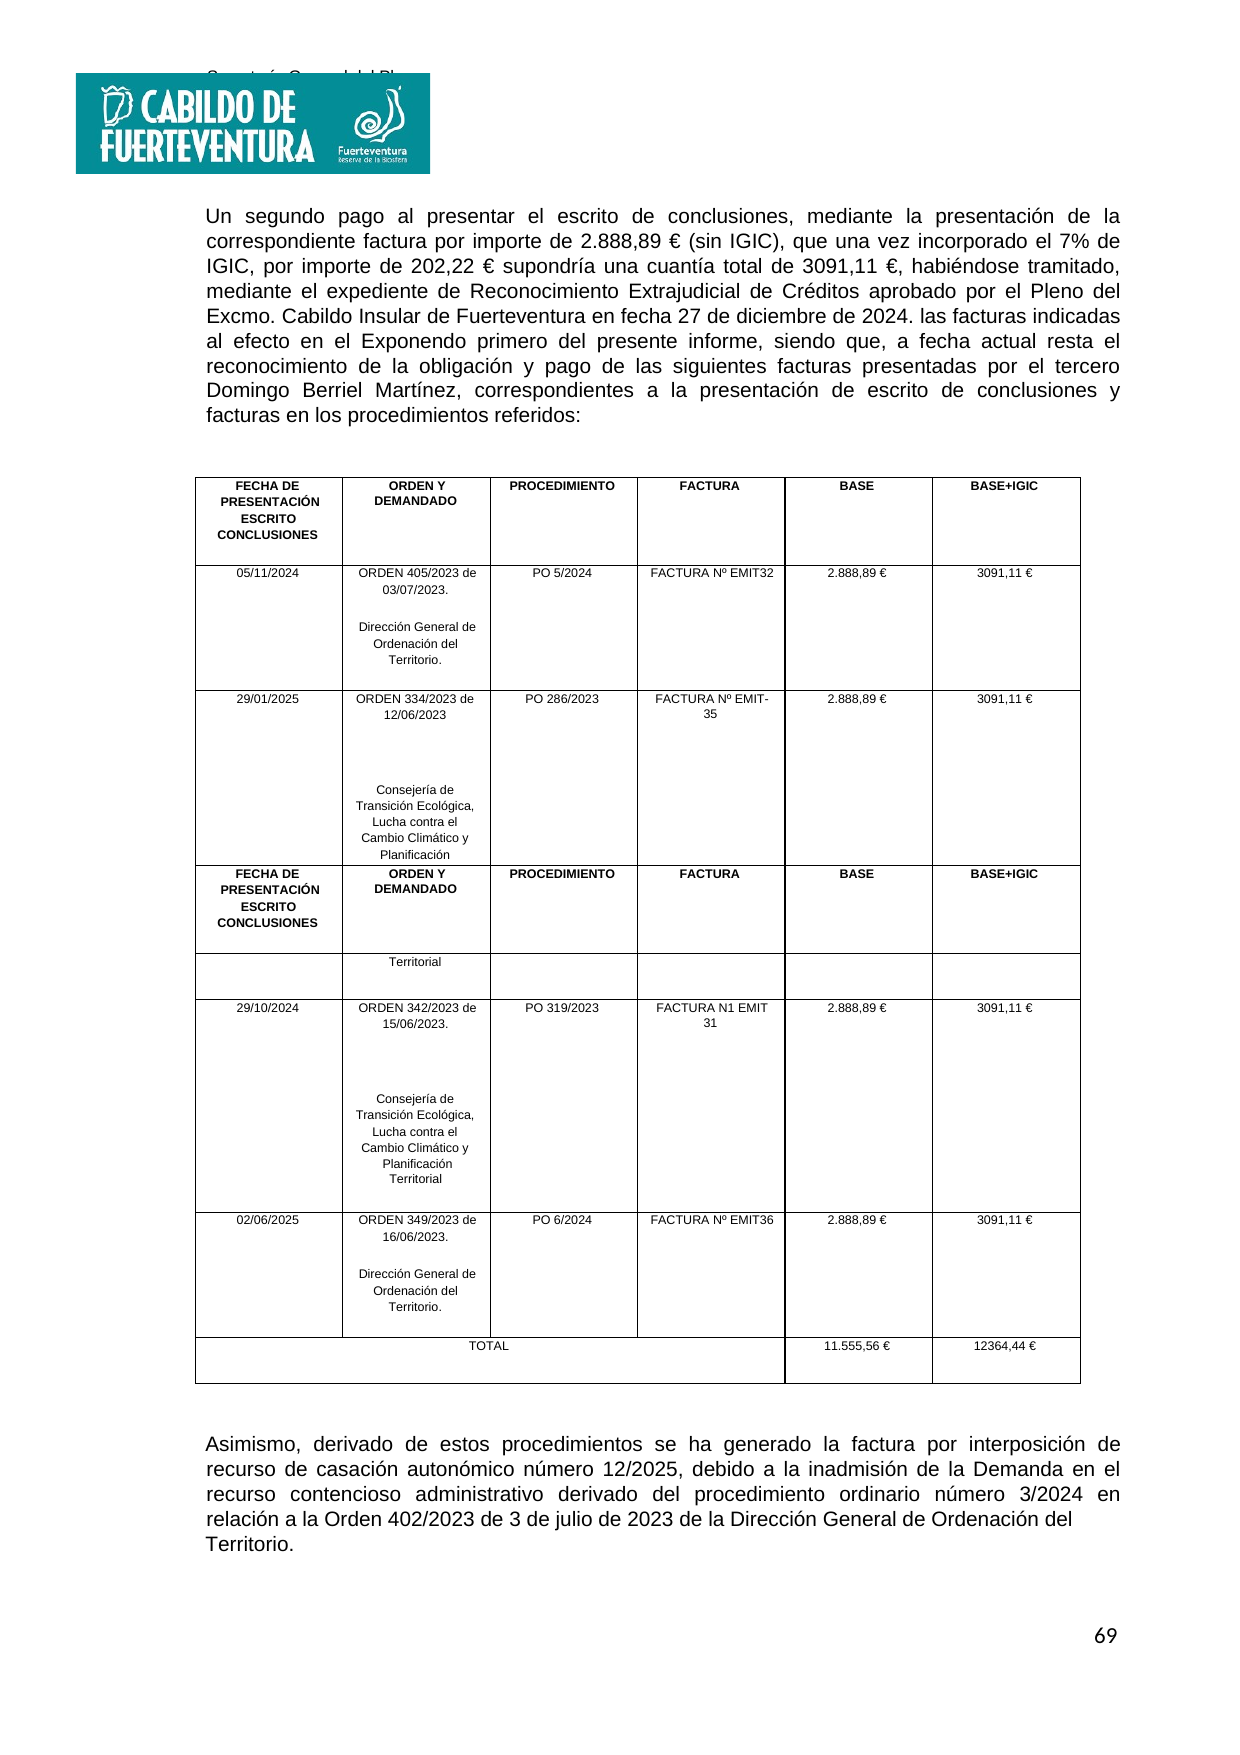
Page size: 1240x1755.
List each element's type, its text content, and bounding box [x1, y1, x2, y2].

table_cell FACTURA N1 EMIT 31 [638, 1000, 784, 1212]
table_cell 2.888,89 € [786, 566, 932, 690]
table_cell 05/11/2024 [196, 566, 342, 690]
table_header BASE [786, 478, 932, 565]
table_cell PO 5/2024 [491, 566, 637, 690]
table_cell 3091,11 € [933, 1000, 1080, 1212]
text Un segundo pago al presentar el escrito de conclusiones, mediante la presentación de la correspondiente factura por importe de 2.888,89 € (sin IGIC), que una vez incorporado el 7% de IGIC, por importe de 202,22 € supondría una cuantía total de 3091,11 €, habiéndose tramitado, mediante el expediente de Reconocimiento Extrajudicial de Créditos aprobado por el Pleno del Excmo. Cabildo Insular de Fuerteventura en fecha 27 de diciembre de 2024. las facturas indicadas al efecto en el Exponendo primero del presente informe, siendo que, a fecha actual resta el reconocimiento de la obligación y pago de las siguientes facturas presentadas por el tercero Domingo Berriel Martínez, correspondientes a la presentación de escrito de conclusiones y facturas en los procedimientos referidos: [205, 204, 1122, 427]
table_cell FACTURA [638, 866, 784, 953]
table_header PROCEDIMIENTO [491, 478, 637, 565]
table_cell ORDEN Y DEMANDADO [343, 866, 490, 953]
table_cell 02/06/2025 [196, 1213, 342, 1337]
table_cell ORDEN 334/2023 de 12/06/2023 Consejería de Transición Ecológica, Lucha contra el Cambio Climático y Planificación [343, 691, 490, 865]
table_cell [491, 954, 637, 999]
table_header FACTURA [638, 478, 784, 565]
table_cell FACTURA Nº EMIT32 [638, 566, 784, 690]
table_cell FACTURA Nº EMIT36 [638, 1213, 784, 1337]
table_cell PROCEDIMIENTO [491, 866, 637, 953]
table_header ORDEN Y DEMANDADO [343, 478, 490, 565]
table_cell ORDEN 342/2023 de 15/06/2023. Consejería de Transición Ecológica, Lucha contra el Cambio Climático y Planificación Territorial [343, 1000, 490, 1212]
table_cell 2.888,89 € [786, 1000, 932, 1212]
table_cell PO 6/2024 [491, 1213, 637, 1337]
text Territorio. [205, 1532, 1122, 1556]
table_cell 2.888,89 € [786, 1213, 932, 1337]
table_cell 11.555,56 € [786, 1338, 932, 1383]
table_cell Territorial [343, 954, 490, 999]
text Asimismo, derivado de estos procedimientos se ha generado la factura por interposición de recurso de casación autonómico número 12/2025, debido a la inadmisión de la Demanda en el recurso contencioso administrativo derivado del procedimiento ordinario número 3/2024 en relación a la Orden 402/2023 de 3 de julio de 2023 de la Dirección General de Ordenación del [205, 1432, 1122, 1531]
table_cell PO 286/2023 [491, 691, 637, 865]
table_cell FACTURA Nº EMIT- 35 [638, 691, 784, 865]
table_cell 12364,44 € [933, 1338, 1080, 1383]
table_cell [638, 954, 784, 999]
table_cell ORDEN 405/2023 de 03/07/2023. Dirección General de Ordenación del Territorio. [343, 566, 490, 690]
picture [75, 73, 431, 174]
table_cell 2.888,89 € [786, 691, 932, 865]
table_cell PO 319/2023 [491, 1000, 637, 1212]
table_cell [638, 1338, 784, 1383]
table_cell [196, 1338, 343, 1383]
table_cell 29/10/2024 [196, 1000, 342, 1212]
table_cell FECHA DE PRESENTACIÓN ESCRITO CONCLUSIONES [196, 866, 342, 953]
table_cell BASE [786, 866, 932, 953]
table_cell 29/01/2025 [196, 691, 342, 865]
table_cell TOTAL [343, 1338, 637, 1383]
table_cell BASE+IGIC [933, 866, 1080, 953]
table_cell 3091,11 € [933, 1213, 1080, 1337]
table_cell ORDEN 349/2023 de 16/06/2023. Dirección General de Ordenación del Territorio. [343, 1213, 490, 1337]
table_header FECHA DE PRESENTACIÓN ESCRITO CONCLUSIONES [196, 478, 342, 565]
table_cell [786, 954, 932, 999]
table_cell [196, 954, 342, 999]
table_cell 3091,11 € [933, 566, 1080, 690]
table_cell [933, 954, 1080, 999]
table_header BASE+IGIC [933, 478, 1080, 565]
table_cell 3091,11 € [933, 691, 1080, 865]
